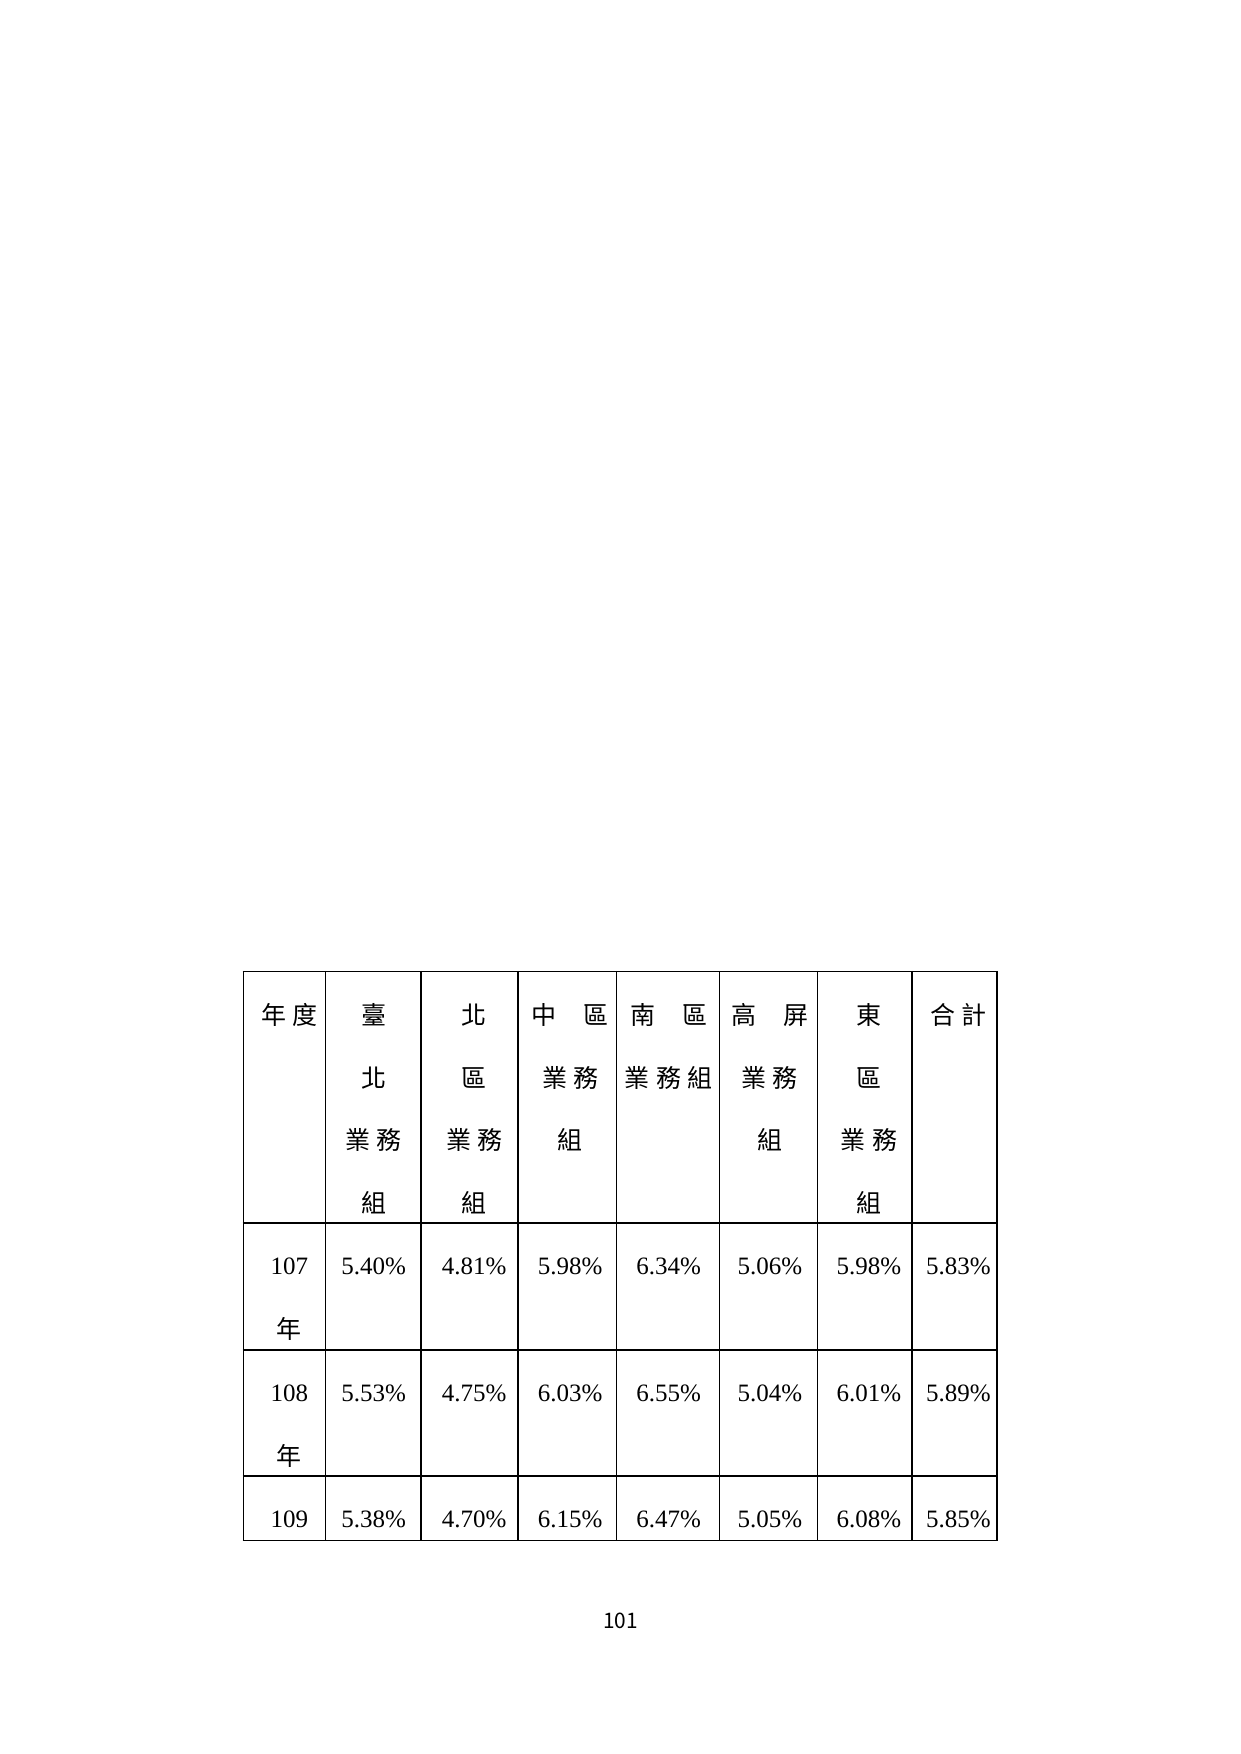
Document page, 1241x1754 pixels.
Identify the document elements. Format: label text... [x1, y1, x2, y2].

table_cell 5.98% [818, 1224, 911, 1349]
table_cell 4.81% [422, 1224, 517, 1349]
table_cell 5.40% [326, 1224, 420, 1349]
table_cell 4.75% [422, 1351, 517, 1475]
table_header 南 區 業務組 [617, 972, 719, 1222]
table_cell 5.85% [913, 1477, 996, 1539]
table_header 東 區 業務組 [818, 972, 911, 1222]
table_cell 5.38% [326, 1477, 420, 1539]
table_header 北 區 業務組 [422, 972, 517, 1222]
table_cell 6.55% [617, 1351, 719, 1475]
table_header 中 區 業務組 [519, 972, 616, 1222]
table_header 年度 [244, 972, 325, 1222]
table_cell 6.34% [617, 1224, 719, 1349]
table_cell 6.47% [617, 1477, 719, 1539]
table_cell 6.15% [519, 1477, 616, 1539]
table_cell 6.01% [818, 1351, 911, 1475]
table_cell 5.05% [720, 1477, 817, 1539]
table_cell 4.70% [422, 1477, 517, 1539]
table_cell 5.06% [720, 1224, 817, 1349]
table_cell 108年 [244, 1351, 325, 1475]
table_cell 6.08% [818, 1477, 911, 1539]
table_cell 109 [244, 1477, 325, 1539]
table_cell 107年 [244, 1224, 325, 1349]
table_header 合計 [913, 972, 996, 1222]
table_cell 5.89% [913, 1351, 996, 1475]
table_header 高 屏 業務組 [720, 972, 817, 1222]
table_header 臺 北 業務組 [326, 972, 420, 1222]
table_cell 5.83% [913, 1224, 996, 1349]
table_cell 5.98% [519, 1224, 616, 1349]
table_cell 5.53% [326, 1351, 420, 1475]
table_cell 6.03% [519, 1351, 616, 1475]
table_cell 5.04% [720, 1351, 817, 1475]
